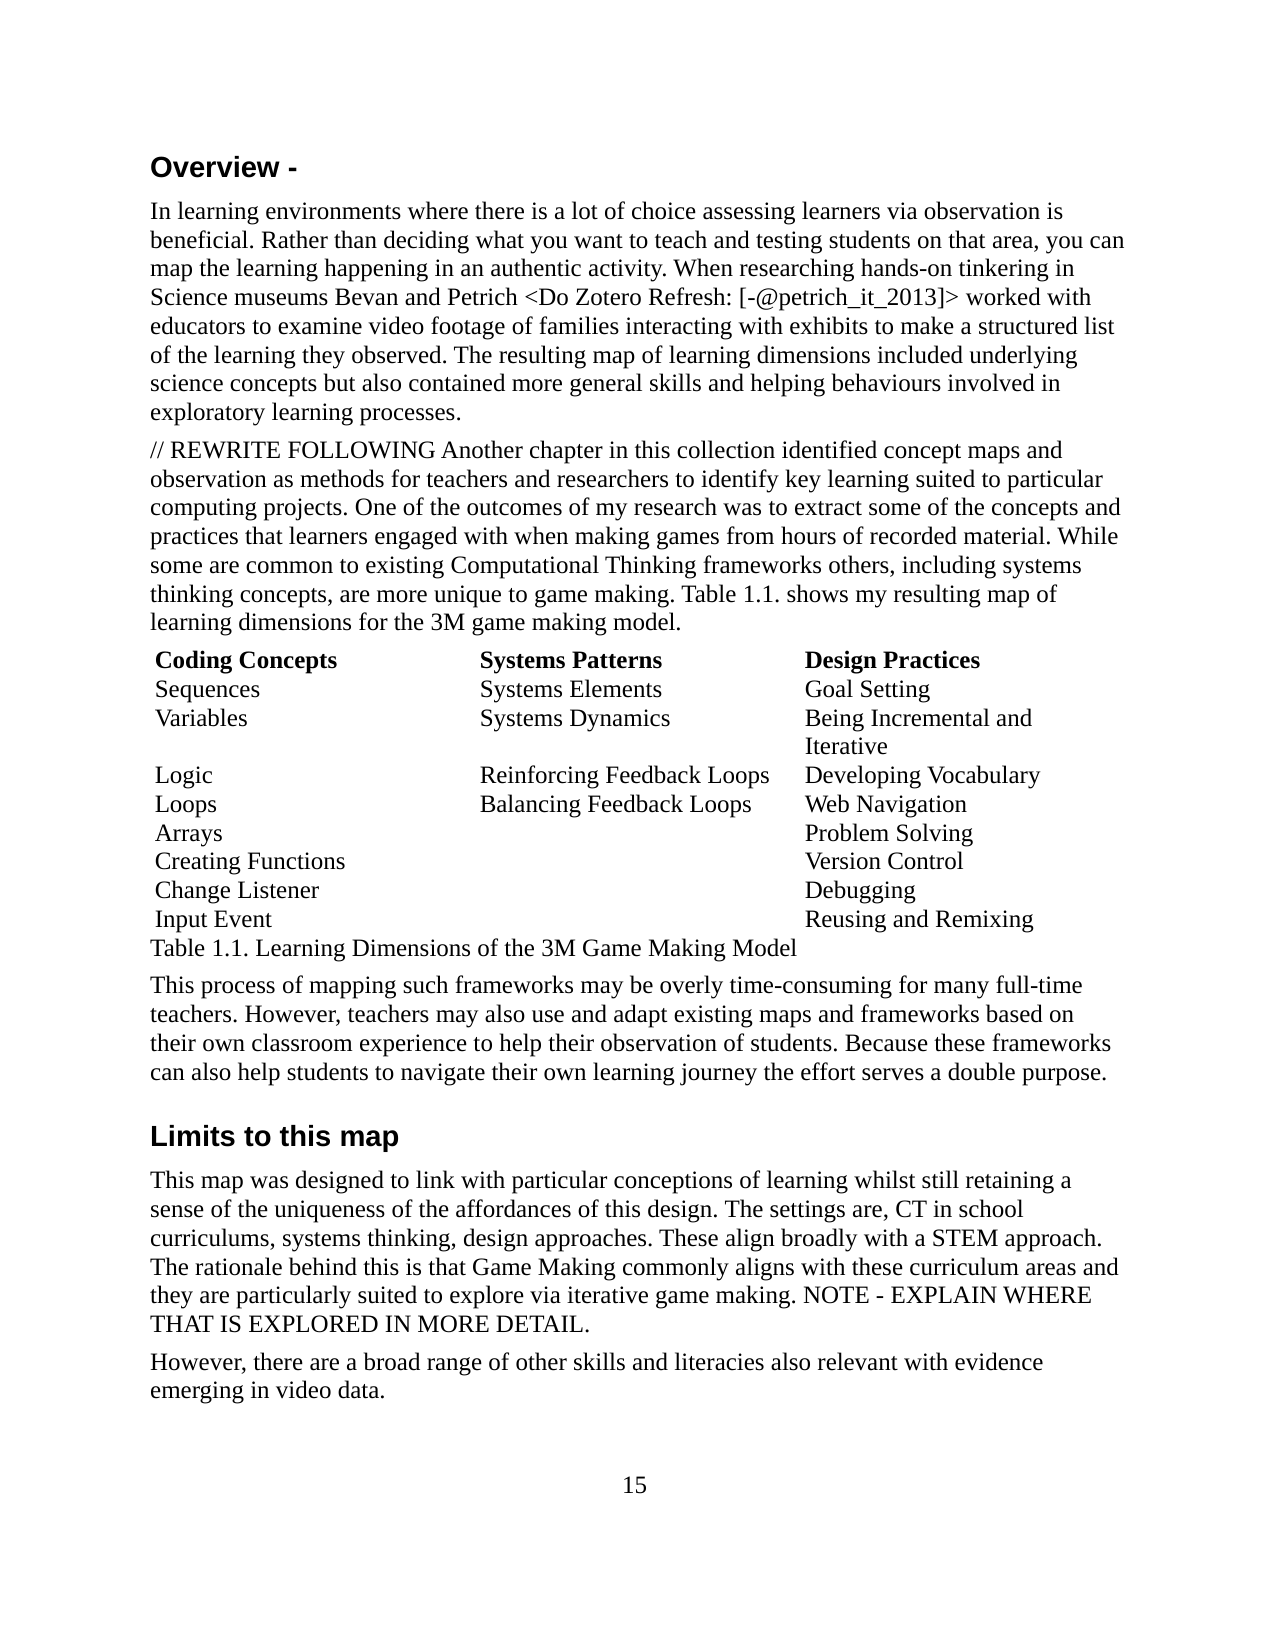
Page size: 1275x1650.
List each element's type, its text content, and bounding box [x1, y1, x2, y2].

text However, there are a broad range of other skills and literacies also relevant with evidence emerging in video data. [150, 1347, 1125, 1404]
table_cell Balancing Feedback Loops [475, 789, 800, 818]
table_cell Systems Elements [475, 674, 800, 703]
table_cell Reinforcing Feedback Loops [475, 760, 800, 789]
table_cell Systems Dynamics [475, 703, 800, 760]
table_cell Goal Setting [800, 674, 1125, 703]
table_cell Loops [150, 789, 475, 818]
table_cell Reusing and Remixing [800, 904, 1125, 933]
table_cell [475, 846, 800, 875]
text In learning environments where there is a lot of choice assessing learners via observation is beneficial. Rather than deciding what you want to teach and testing students on that area, you can map the learning happening in an authentic activity. When researching hands-on tinkering in Science museums Bevan and Petrich <Do Zotero Refresh: [-@petrich_it_2013]> worked with educators to examine video footage of families interacting with exhibits to make a structured list of the learning they observed. The resulting map of learning dimensions included underlying science concepts but also contained more general skills and helping behaviours involved in exploratory learning processes. [150, 196, 1125, 426]
table_cell Input Event [150, 904, 475, 933]
table_cell [475, 875, 800, 904]
table_header Coding Concepts [150, 645, 475, 674]
table_header Systems Patterns [475, 645, 800, 674]
table_cell Arrays [150, 818, 475, 846]
text This map was designed to link with particular conceptions of learning whilst still retaining a sense of the uniqueness of the affordances of this design. The settings are, CT in school curriculums, systems thinking, design approaches. These align broadly with a STEM approach. The rationale behind this is that Game Making commonly aligns with these curriculum areas and they are particularly suited to explore via iterative game making. NOTE - EXPLAIN WHERE THAT IS EXPLORED IN MORE DETAIL. [150, 1165, 1125, 1338]
table_cell Logic [150, 760, 475, 789]
table_cell Problem Solving [800, 818, 1125, 846]
table_cell Version Control [800, 846, 1125, 875]
table_cell [475, 818, 800, 846]
subtitle Limits to this map [150, 1119, 1125, 1153]
text This process of mapping such frameworks may be overly time-consuming for many full-time teachers. However, teachers may also use and adapt existing maps and frameworks based on their own classroom experience to help their observation of students. Because these frameworks can also help students to navigate their own learning journey the effort serves a double purpose. [150, 970, 1125, 1085]
table_cell Change Listener [150, 875, 475, 904]
subtitle Overview - [150, 150, 1125, 183]
table_cell Being Incremental and Iterative [800, 703, 1125, 760]
table_cell Sequences [150, 674, 475, 703]
table_cell Creating Functions [150, 846, 475, 875]
table_cell [475, 904, 800, 933]
table_cell Developing Vocabulary [800, 760, 1125, 789]
table_cell Web Navigation [800, 789, 1125, 818]
table_cell Debugging [800, 875, 1125, 904]
table_header Design Practices [800, 645, 1125, 674]
text Table 1.1. Learning Dimensions of the 3M Game Making Model [150, 933, 1125, 961]
text // REWRITE FOLLOWING Another chapter in this collection identified concept maps and observation as methods for teachers and researchers to identify key learning suited to particular computing projects. One of the outcomes of my research was to extract some of the concepts and practices that learners engaged with when making games from hours of recorded material. While some are common to existing Computational Thinking frameworks others, including systems thinking concepts, are more unique to game making. Table 1.1. shows my resulting map of learning dimensions for the 3M game making model. [150, 435, 1125, 636]
table_cell Variables [150, 703, 475, 760]
